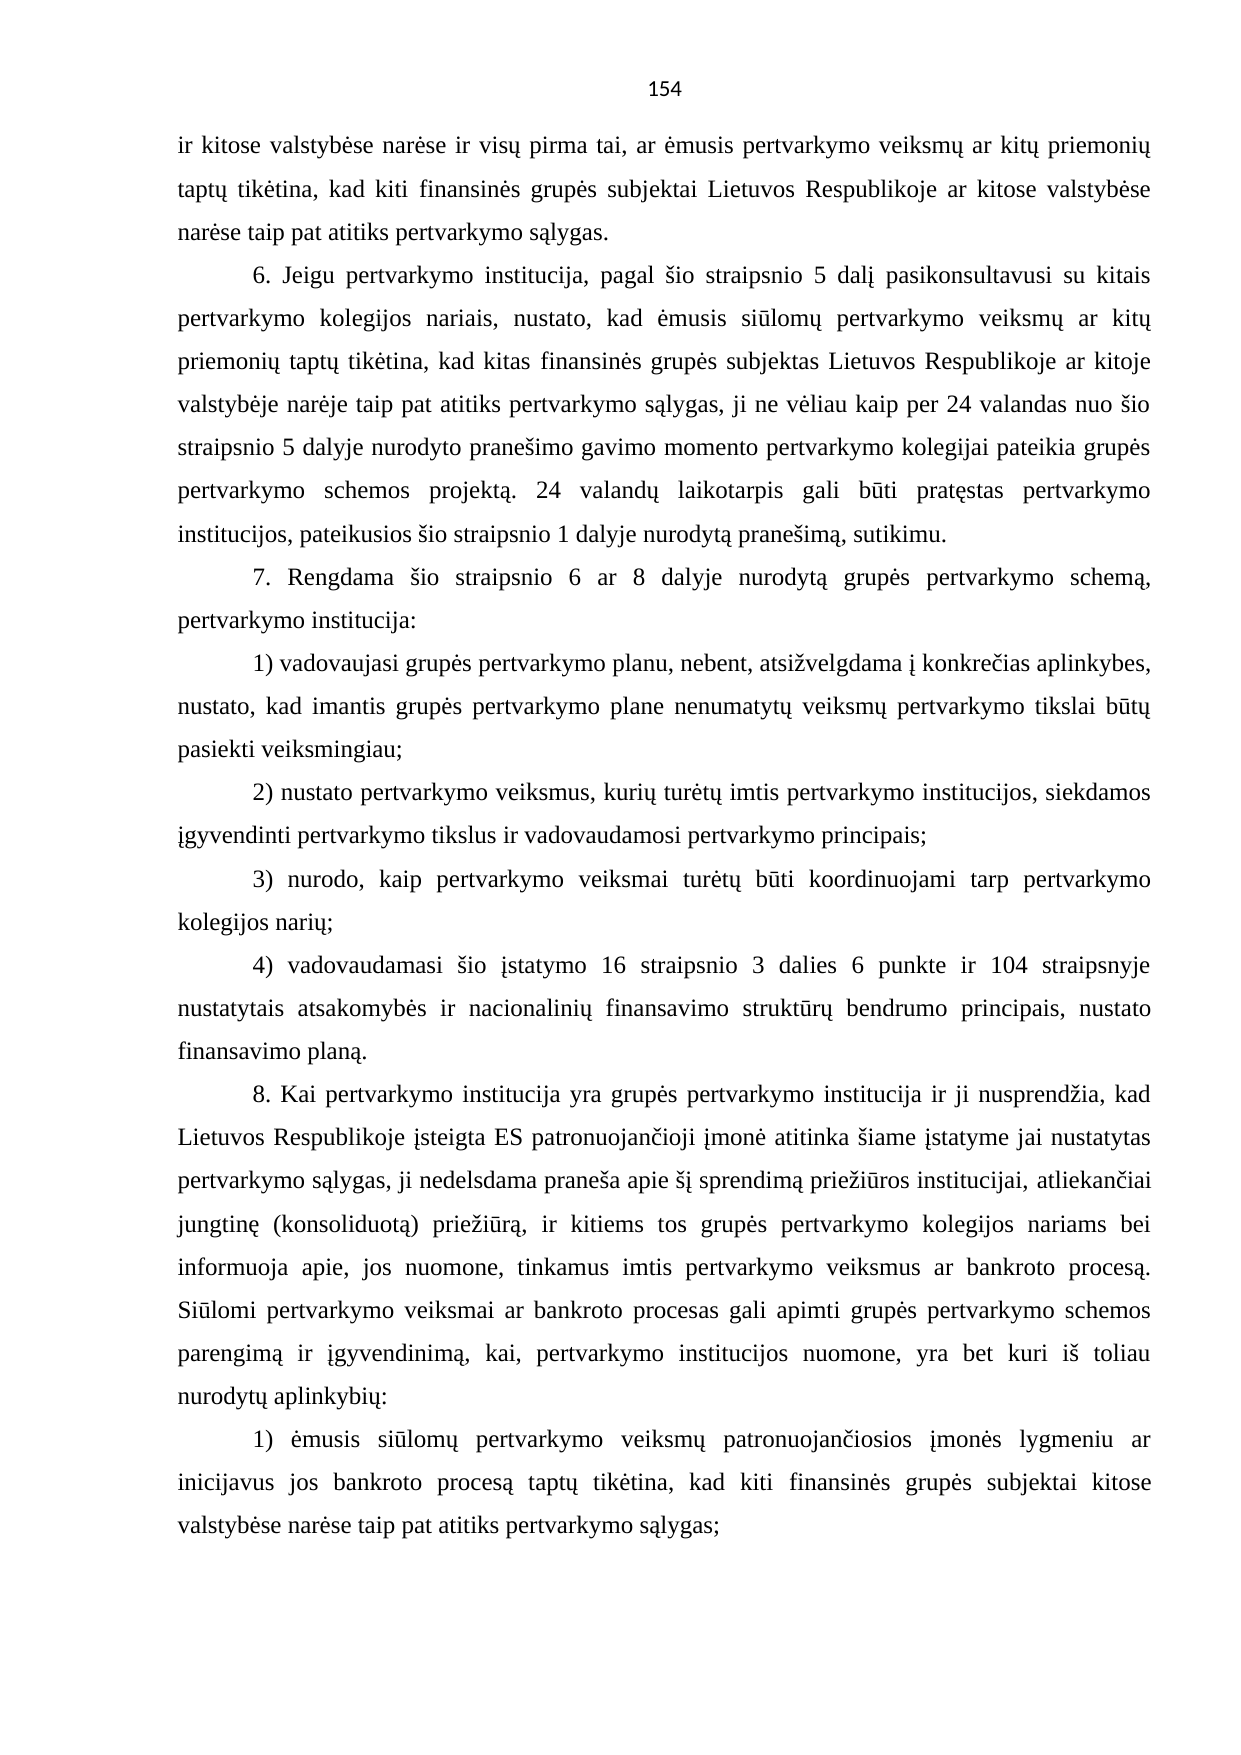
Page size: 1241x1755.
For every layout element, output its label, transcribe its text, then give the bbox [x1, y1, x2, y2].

text ir kitose valstybėse narėse ir visų pirma tai, ar ėmusis pertvarkymo veiksmų ar kitų priemonių taptų tikėtina, kad kiti finansinės grupės subjektai Lietuvos Respublikoje ar kitose valstybėse narėse taip pat atitiks pertvarkymo sąlygas. [177, 131, 1152, 246]
text 1) vadovaujasi grupės pertvarkymo planu, nebent, atsižvelgdama į konkrečias aplinkybes, nustato, kad imantis grupės pertvarkymo plane nenumatytų veiksmų pertvarkymo tikslai būtų pasiekti veiksmingiau; [177, 648, 1152, 763]
text 8. Kai pertvarkymo institucija yra grupės pertvarkymo institucija ir ji nusprendžia, kad Lietuvos Respublikoje įsteigta ES patronuojančioji įmonė atitinka šiame įstatyme jai nustatytas pertvarkymo sąlygas, ji nedelsdama praneša apie šį sprendimą priežiūros institucijai, atliekančiai jungtinę (konsoliduotą) priežiūrą, ir kitiems tos grupės pertvarkymo kolegijos nariams bei informuoja apie, jos nuomone, tinkamus imtis pertvarkymo veiksmus ar bankroto procesą. Siūlomi pertvarkymo veiksmai ar bankroto procesas gali apimti grupės pertvarkymo schemos parengimą ir įgyvendinimą, kai, pertvarkymo institucijos nuomone, yra bet kuri iš toliau nurodytų aplinkybių: [177, 1079, 1152, 1410]
text 3) nurodo, kaip pertvarkymo veiksmai turėtų būti koordinuojami tarp pertvarkymo kolegijos narių; [177, 864, 1152, 936]
text 4) vadovaudamasi šio įstatymo 16 straipsnio 3 dalies 6 punkte ir 104 straipsnyje nustatytais atsakomybės ir nacionalinių finansavimo struktūrų bendrumo principais, nustato finansavimo planą. [177, 950, 1152, 1065]
text 6. Jeigu pertvarkymo institucija, pagal šio straipsnio 5 dalį pasikonsultavusi su kitais pertvarkymo kolegijos nariais, nustato, kad ėmusis siūlomų pertvarkymo veiksmų ar kitų priemonių taptų tikėtina, kad kitas finansinės grupės subjektas Lietuvos Respublikoje ar kitoje valstybėje narėje taip pat atitiks pertvarkymo sąlygas, ji ne vėliau kaip per 24 valandas nuo šio straipsnio 5 dalyje nurodyto pranešimo gavimo momento pertvarkymo kolegijai pateikia grupės pertvarkymo schemos projektą. 24 valandų laikotarpis gali būti pratęstas pertvarkymo institucijos, pateikusios šio straipsnio 1 dalyje nurodytą pranešimą, sutikimu. [177, 260, 1152, 547]
text 1) ėmusis siūlomų pertvarkymo veiksmų patronuojančiosios įmonės lygmeniu ar inicijavus jos bankroto procesą taptų tikėtina, kad kiti finansinės grupės subjektai kitose valstybėse narėse taip pat atitiks pertvarkymo sąlygas; [177, 1424, 1152, 1539]
text 2) nustato pertvarkymo veiksmus, kurių turėtų imtis pertvarkymo institucijos, siekdamos įgyvendinti pertvarkymo tikslus ir vadovaudamosi pertvarkymo principais; [177, 777, 1152, 849]
text 7. Rengdama šio straipsnio 6 ar 8 dalyje nurodytą grupės pertvarkymo schemą, pertvarkymo institucija: [177, 562, 1152, 634]
